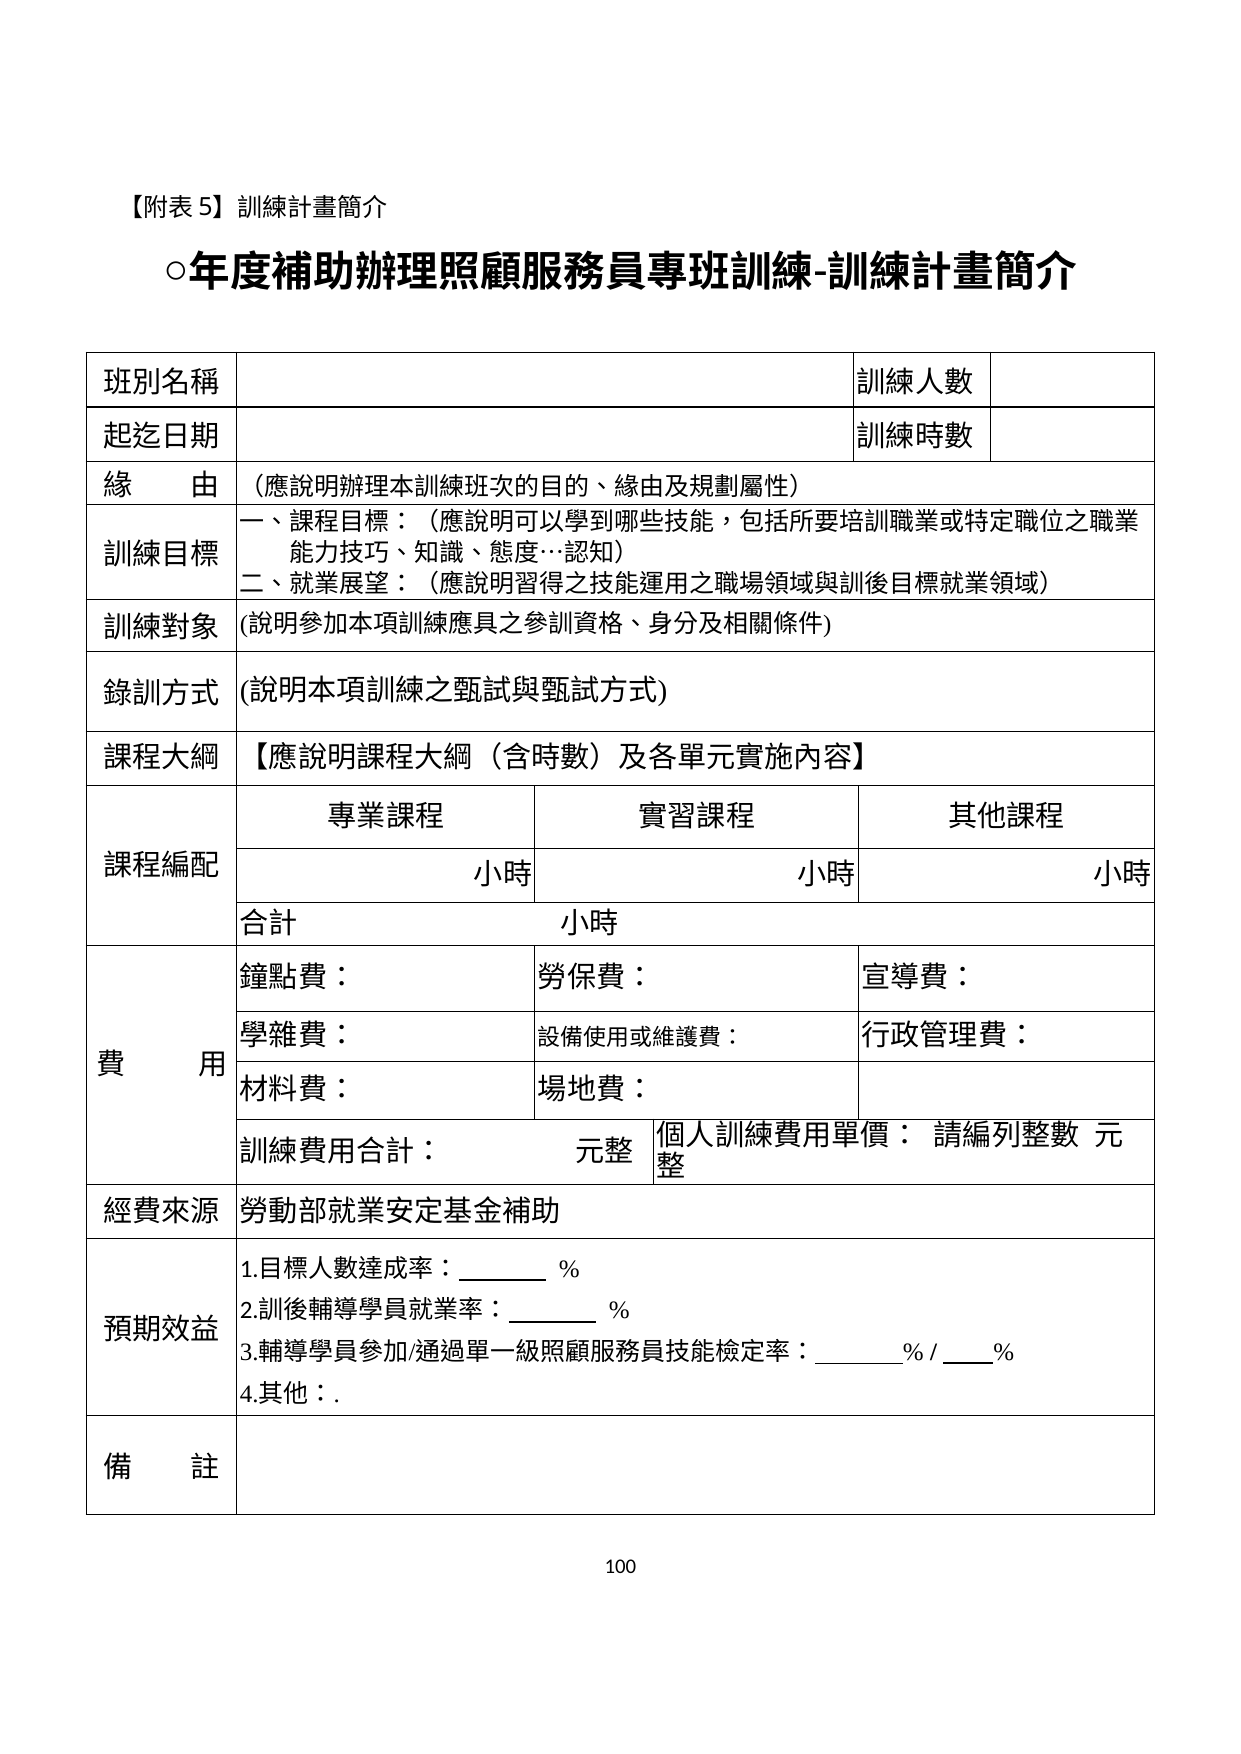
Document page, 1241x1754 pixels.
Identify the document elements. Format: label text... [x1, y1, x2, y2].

table_cell 訓練目標 [87, 505, 236, 599]
table_cell 訓練費用合計： 元整 [237, 1120, 653, 1184]
table_header 訓練人數 [854, 353, 990, 406]
table_cell [237, 408, 853, 461]
subtitle 【附表5】訓練計畫簡介 [118, 164, 1122, 227]
table_cell 宣導費： [859, 946, 1154, 1011]
table_cell 專業課程 [237, 786, 534, 848]
table_cell [991, 408, 1154, 461]
table_cell 緣 由 [87, 462, 236, 504]
table_cell 行政管理費： [859, 1012, 1154, 1061]
table_cell 其他課程 [859, 786, 1154, 848]
table_cell （應說明辦理本訓練班次的目的、緣由及規劃屬性） [237, 462, 1154, 504]
table_header 班別名稱 [87, 353, 236, 406]
table_cell 預期效益 [87, 1239, 236, 1415]
table_cell 勞保費： [535, 946, 858, 1011]
table_cell 勞動部就業安定基金補助 [237, 1185, 1154, 1238]
table_cell 實習課程 [535, 786, 858, 848]
table_cell 小時 [859, 849, 1154, 902]
table_cell 小時 [237, 849, 534, 902]
table_cell 小時 [535, 849, 858, 902]
table_header [237, 353, 853, 406]
table_cell [859, 1062, 1154, 1118]
table_cell 錄訓方式 [87, 652, 236, 731]
table_cell 備 註 [87, 1416, 236, 1514]
table_cell 一、課程目標：（應說明可以學到哪些技能，包括所要培訓職業或特定職位之職業能力技巧、知識、態度…認知） 二、就業展望：（應說明習得之技能運用之職場領域與訓後目標就業領域） [237, 505, 1154, 599]
table_cell 費 用 [87, 946, 236, 1184]
text ○年度補助辦理照顧服務員專班訓練-訓練計畫簡介 [118, 227, 1122, 289]
table_cell 課程編配 [87, 786, 236, 945]
table_cell 經費來源 [87, 1185, 236, 1238]
table_cell 場地費： [535, 1062, 858, 1118]
table_header [991, 353, 1154, 406]
table_cell 1.目標人數達成率： % 2.訓後輔導學員就業率： % 3.輔導學員參加/通過單一級照顧服務員技能檢定率： % / % 4.其他：. [237, 1239, 1154, 1415]
table_cell [237, 1416, 1154, 1514]
table_cell 【應說明課程大綱（含時數）及各單元實施內容】 [237, 732, 1154, 785]
table_cell 學雜費： [237, 1012, 534, 1061]
table_cell 訓練時數 [854, 408, 990, 461]
table_cell 鐘點費： [237, 946, 534, 1011]
table_cell (說明本項訓練之甄試與甄試方式) [237, 652, 1154, 731]
table_cell 材料費： [237, 1062, 534, 1118]
table_cell 課程大綱 [87, 732, 236, 785]
table_cell 個人訓練費用單價： 請編列整數 元整 [654, 1120, 1154, 1184]
table_cell 起迄日期 [87, 408, 236, 461]
table_cell 設備使用或維護費： [535, 1012, 858, 1061]
table_cell (說明參加本項訓練應具之參訓資格、身分及相關條件) [237, 600, 1154, 651]
table_cell 合計 小時 [237, 903, 1154, 945]
table_cell 訓練對象 [87, 600, 236, 651]
